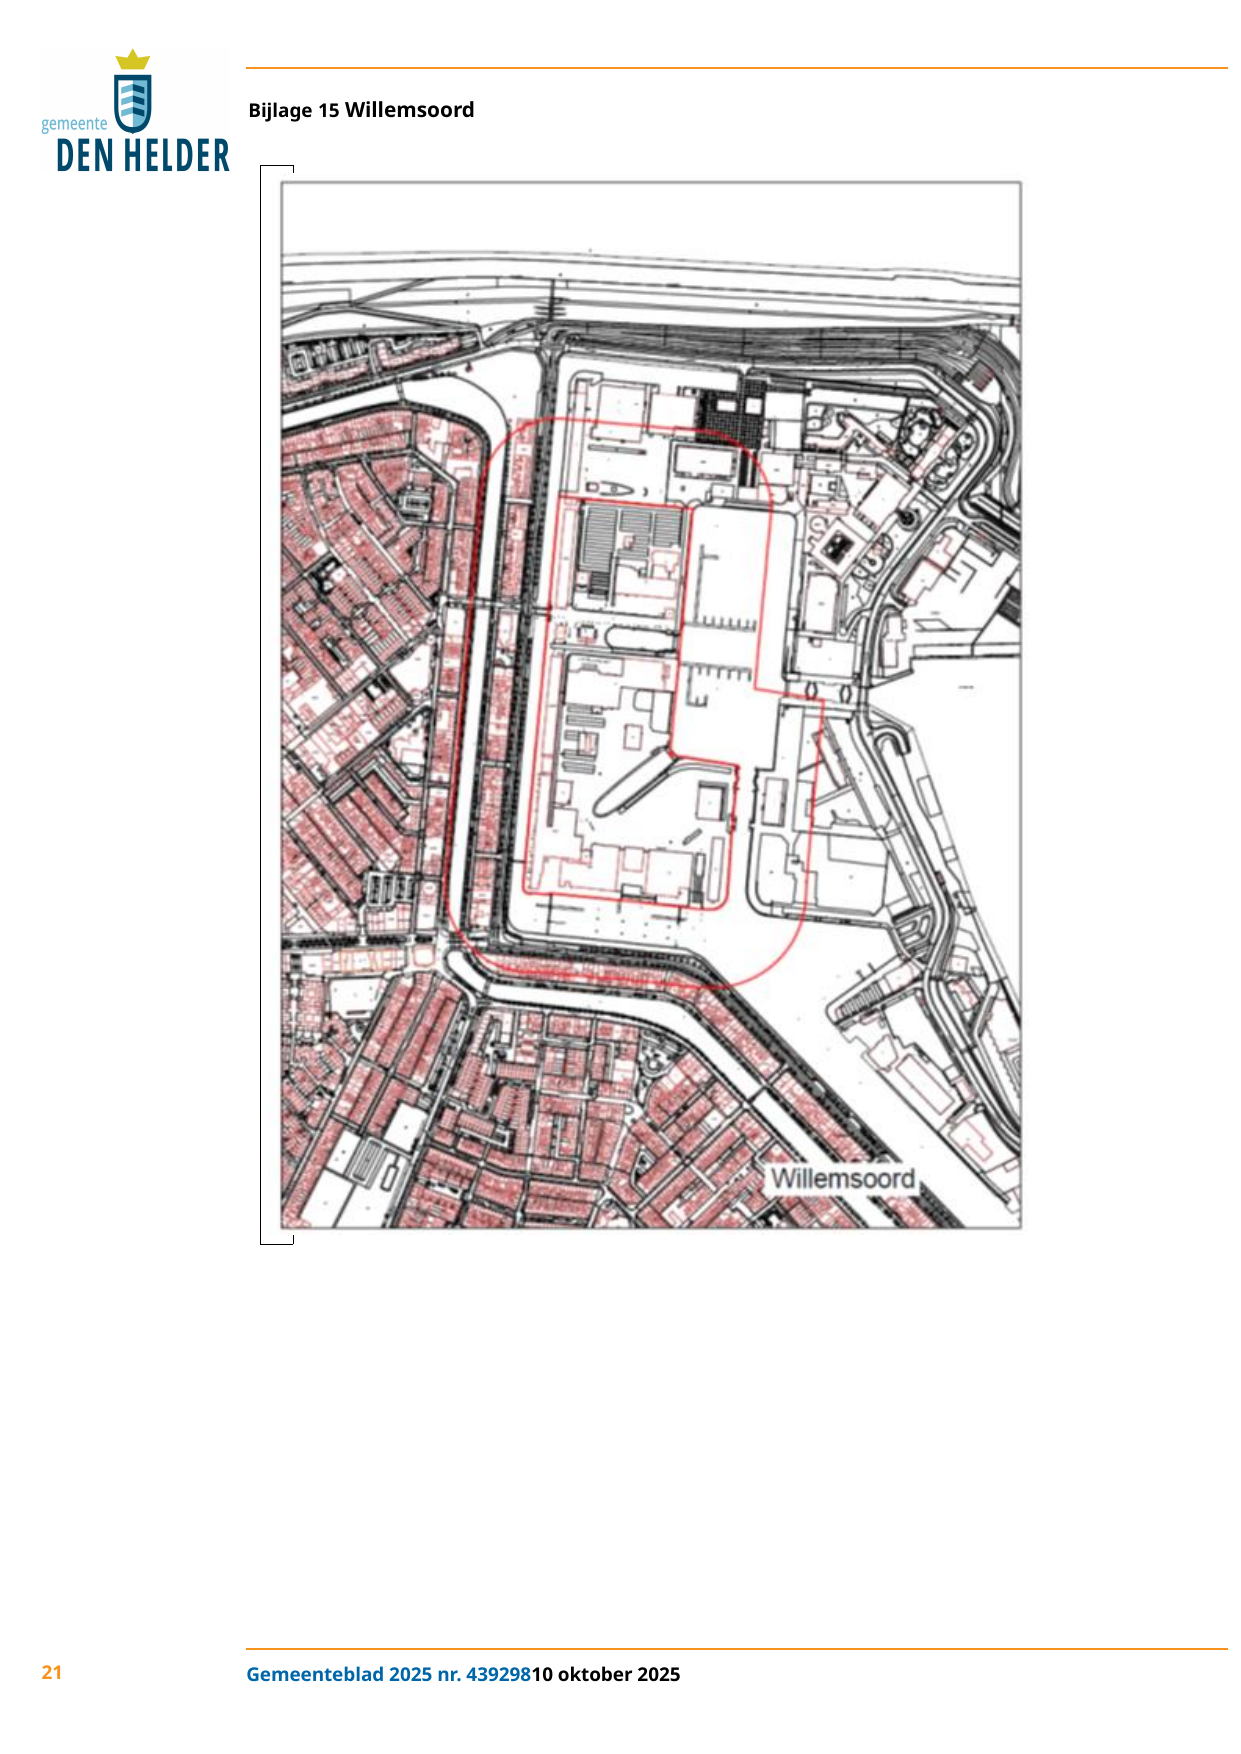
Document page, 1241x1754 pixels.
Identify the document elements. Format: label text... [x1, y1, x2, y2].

picture [41, 47, 231, 172]
text Bijlage 15 Willemsoord [248, 95, 1152, 123]
picture [63, 144, 68, 165]
picture [130, 157, 135, 172]
picture [220, 160, 224, 172]
picture [100, 154, 106, 172]
picture [268, 173, 1029, 1235]
picture [182, 144, 187, 165]
